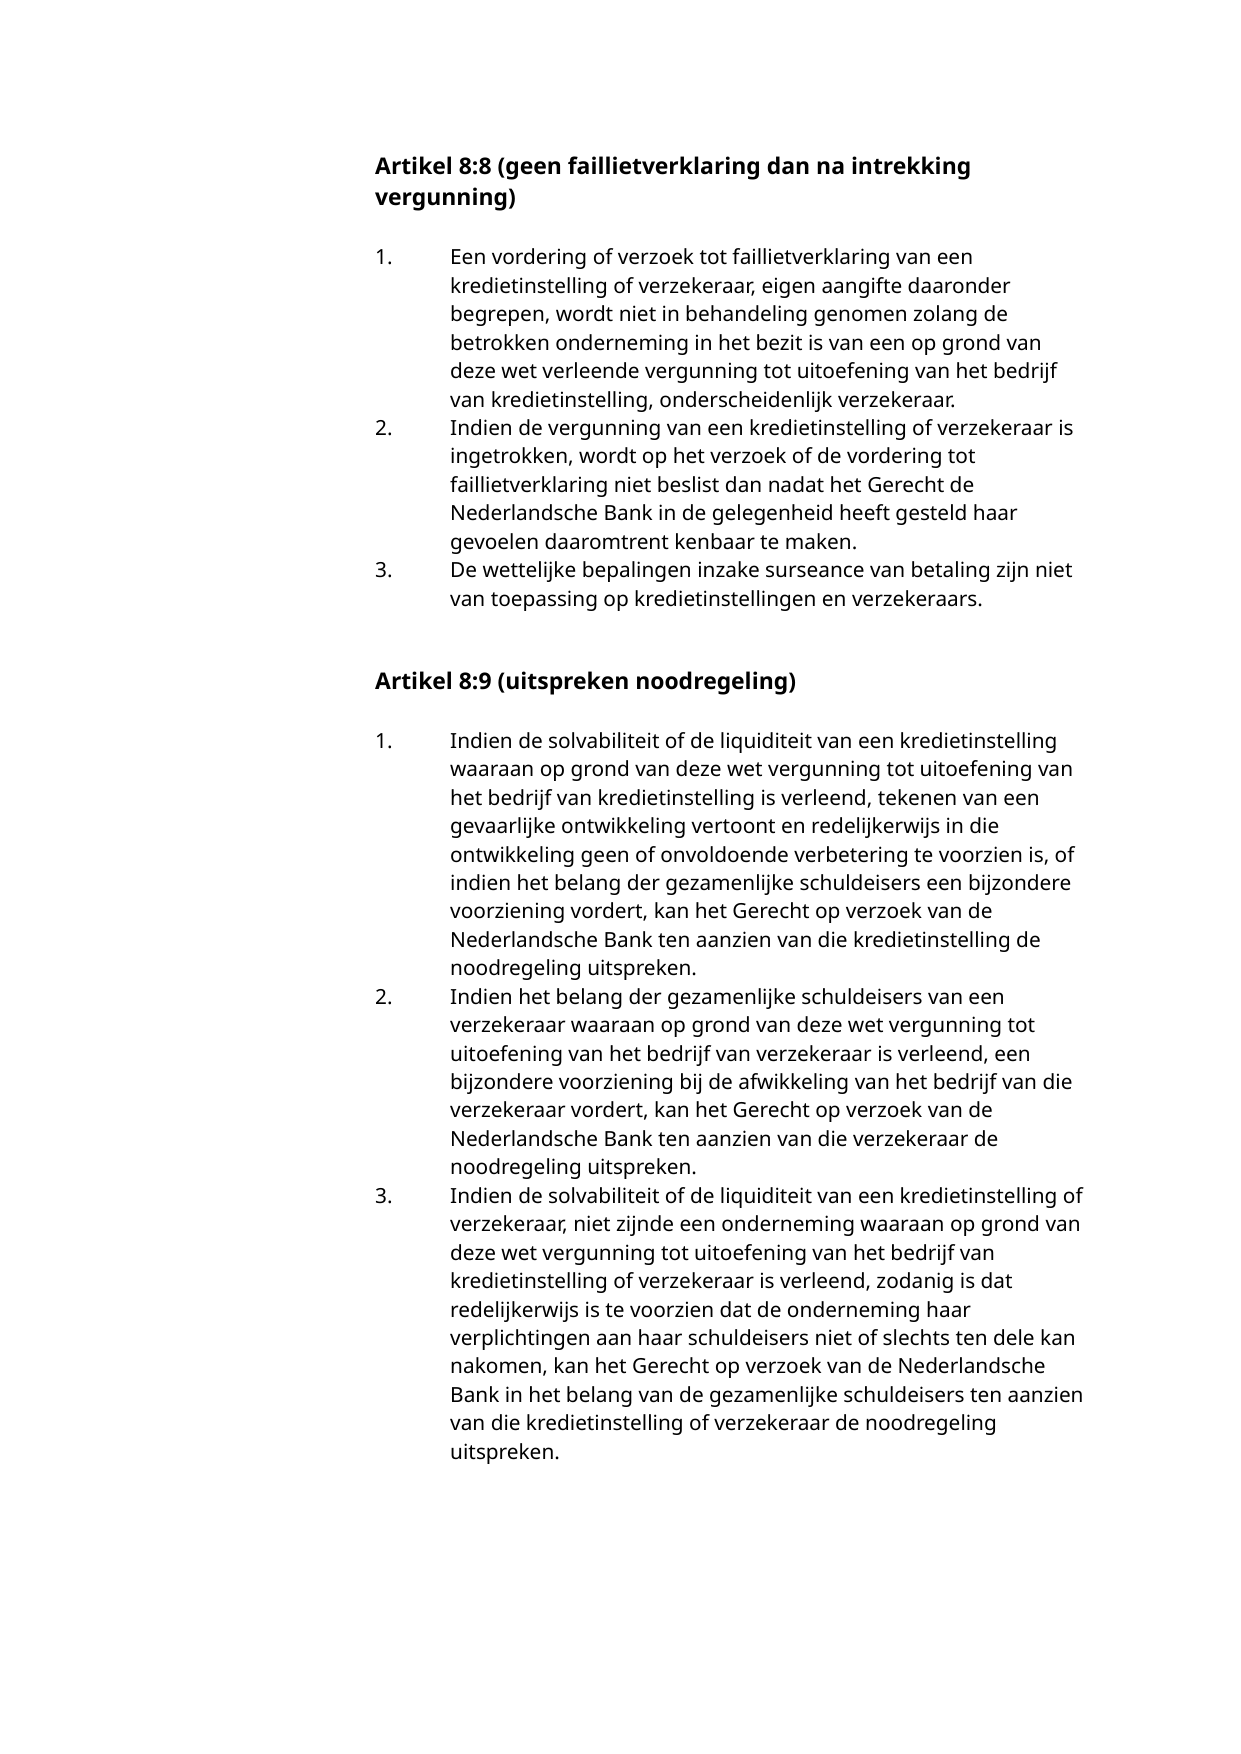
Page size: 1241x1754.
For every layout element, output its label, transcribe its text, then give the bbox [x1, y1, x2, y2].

list Indien de solvabiliteit of de liquiditeit van een kredietinstelling of verzekeraar, niet zijnde een onderneming waaraan op grond van deze wet vergunning tot uitoefening van het bedrijf van kredietinstelling of verzekeraar is verleend, zodanig is dat redelijkerwijs is te voorzien dat de onderneming haar verplichtingen aan haar schuldeisers niet of slechts ten dele kan nakomen, kan het Gerecht op verzoek van de Nederlandsche Bank in het belang van de gezamenlijke schuldeisers ten aanzien van die kredietinstelling of verzekeraar de noodregeling uitspreken. [375, 1181, 1090, 1465]
subtitle Artikel 8:9 (uitspreken noodregeling) [375, 665, 1090, 696]
list De wettelijke bepalingen inzake surseance van betaling zijn niet van toepassing op kredietinstellingen en verzekeraars. [375, 555, 1090, 612]
list Indien het belang der gezamenlijke schuldeisers van een verzekeraar waaraan op grond van deze wet vergunning tot uitoefening van het bedrijf van verzekeraar is verleend, een bijzondere voorziening bij de afwikkeling van het bedrijf van die verzekeraar vordert, kan het Gerecht op verzoek van de Nederlandsche Bank ten aanzien van die verzekeraar de noodregeling uitspreken. [375, 982, 1090, 1181]
subtitle Artikel 8:8 (geen faillietverklaring dan na intrekking vergunning) [375, 150, 1090, 212]
list Indien de solvabiliteit of de liquiditeit van een kredietinstelling waaraan op grond van deze wet vergunning tot uitoefening van het bedrijf van kredietinstelling is verleend, tekenen van een gevaarlijke ontwikkeling vertoont en redelijkerwijs in die ontwikkeling geen of onvoldoende verbetering te voorzien is, of indien het belang der gezamenlijke schuldeisers een bijzondere voorziening vordert, kan het Gerecht op verzoek van de Nederlandsche Bank ten aanzien van die kredietinstelling de noodregeling uitspreken. [375, 726, 1090, 982]
list Indien de vergunning van een kredietinstelling of verzekeraar is ingetrokken, wordt op het verzoek of de vordering tot faillietverklaring niet beslist dan nadat het Gerecht de Nederlandsche Bank in de gelegenheid heeft gesteld haar gevoelen daaromtrent kenbaar te maken. [375, 413, 1090, 555]
list Een vordering of verzoek tot faillietverklaring van een kredietinstelling of verzekeraar, eigen aangifte daaronder begrepen, wordt niet in behandeling genomen zolang de betrokken onderneming in het bezit is van een op grond van deze wet verleende vergunning tot uitoefening van het bedrijf van kredietinstelling, onderscheidenlijk verzekeraar. [375, 242, 1090, 413]
